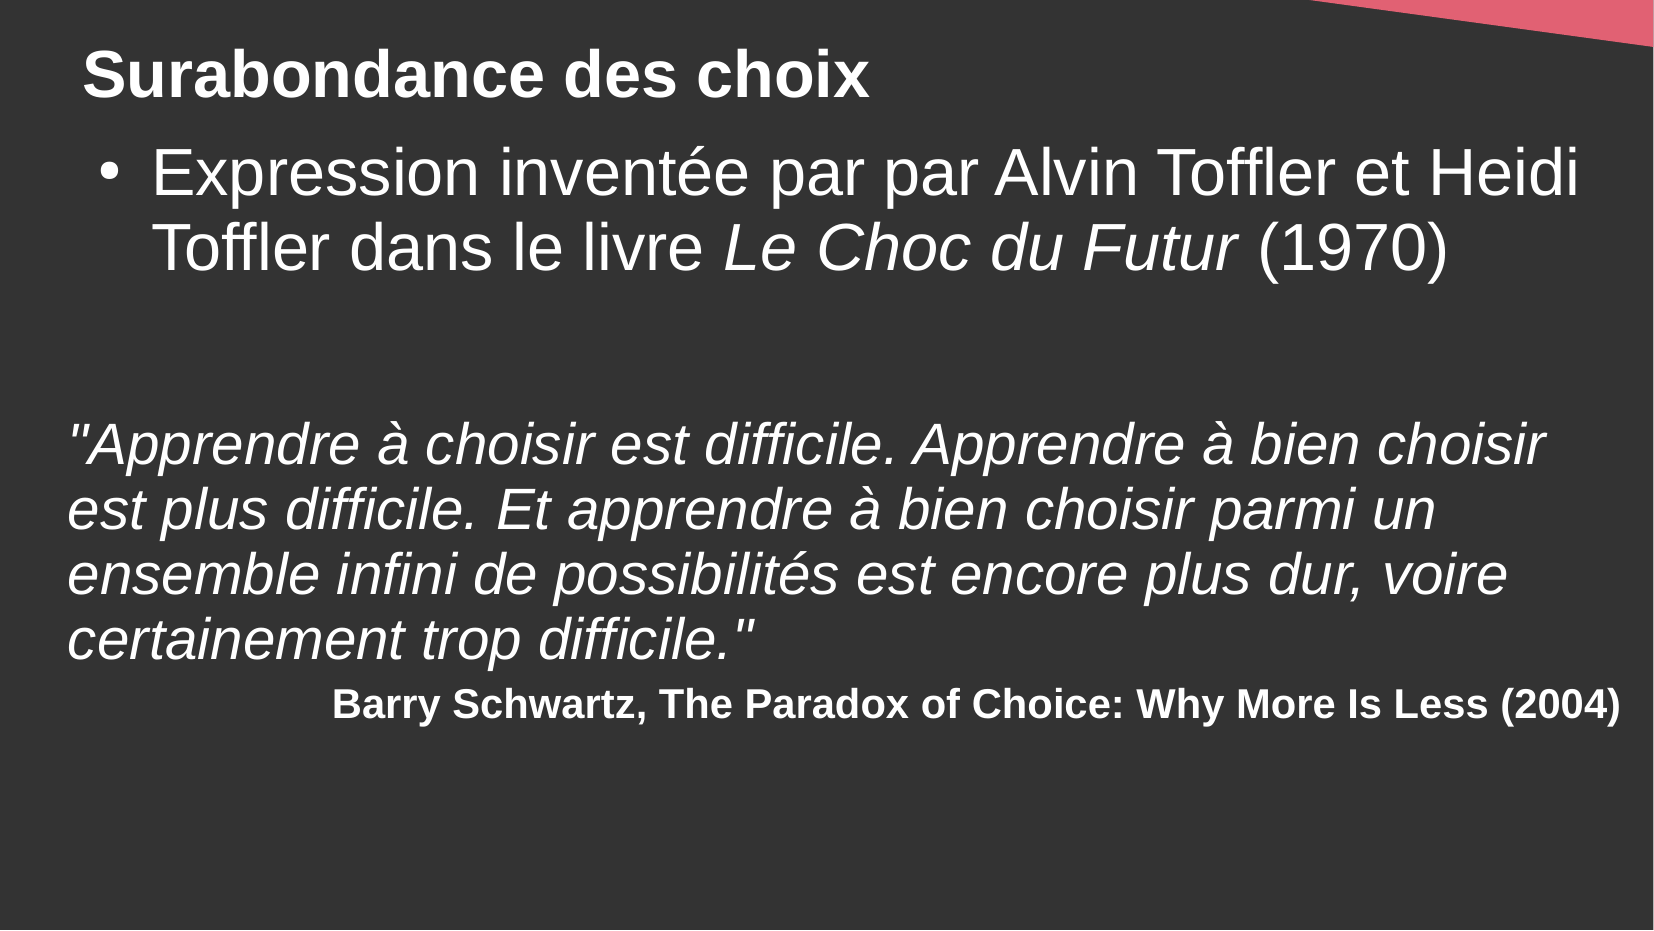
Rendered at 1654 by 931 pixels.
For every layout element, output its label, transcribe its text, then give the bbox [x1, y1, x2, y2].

title Surabondance des choix [82, 37, 1453, 112]
text_box "Apprendre à choisir est difficile. Apprendre à bien choisir est plus difficile. Et apprendre à bien choisir parmi un ensemble infini de possibilités est encore plus dur, voire certainement trop difficile." [53, 404, 1601, 680]
list Expression inventée par par Alvin Toffler et Heidi Toffler dans le livre Le Choc du Futur (1970) [80, 134, 1620, 296]
title Barry Schwartz, The Paradox of Choice: Why More Is Less (2004) [31, 680, 1622, 739]
text_box [1309, 0, 1654, 48]
